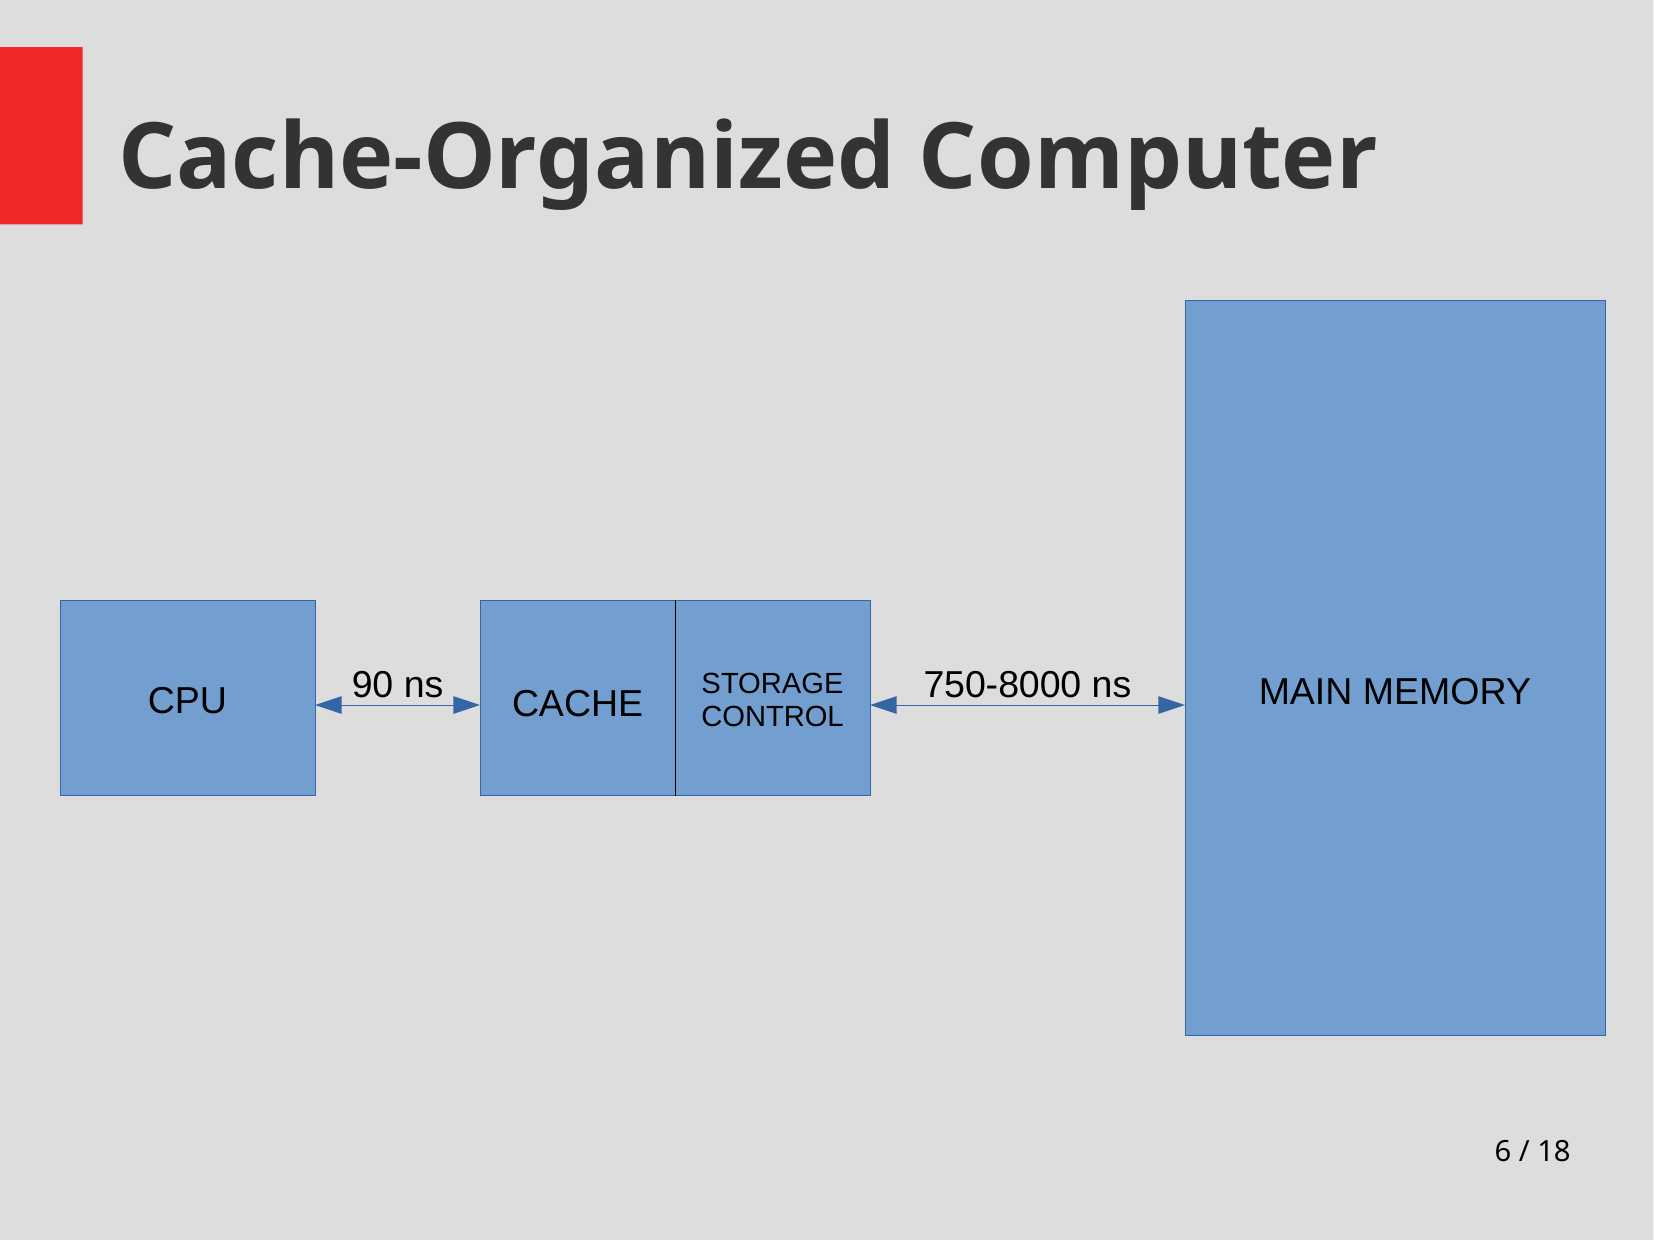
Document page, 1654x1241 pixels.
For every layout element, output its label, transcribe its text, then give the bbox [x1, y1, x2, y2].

text_box [1185, 721, 1606, 1036]
text_box [480, 600, 675, 675]
text_box [60, 600, 316, 671]
text_box [480, 732, 675, 796]
text_box CACHE [480, 675, 676, 732]
text_box MAIN MEMORY [1185, 663, 1606, 721]
text_box CPU [60, 671, 316, 729]
title Cache-Organized Computer [118, 49, 1571, 257]
text_box STORAGE CONTROL [675, 660, 871, 741]
text_box [1185, 300, 1606, 663]
text_box [676, 741, 871, 796]
text_box [60, 729, 316, 796]
text_box [676, 600, 871, 660]
